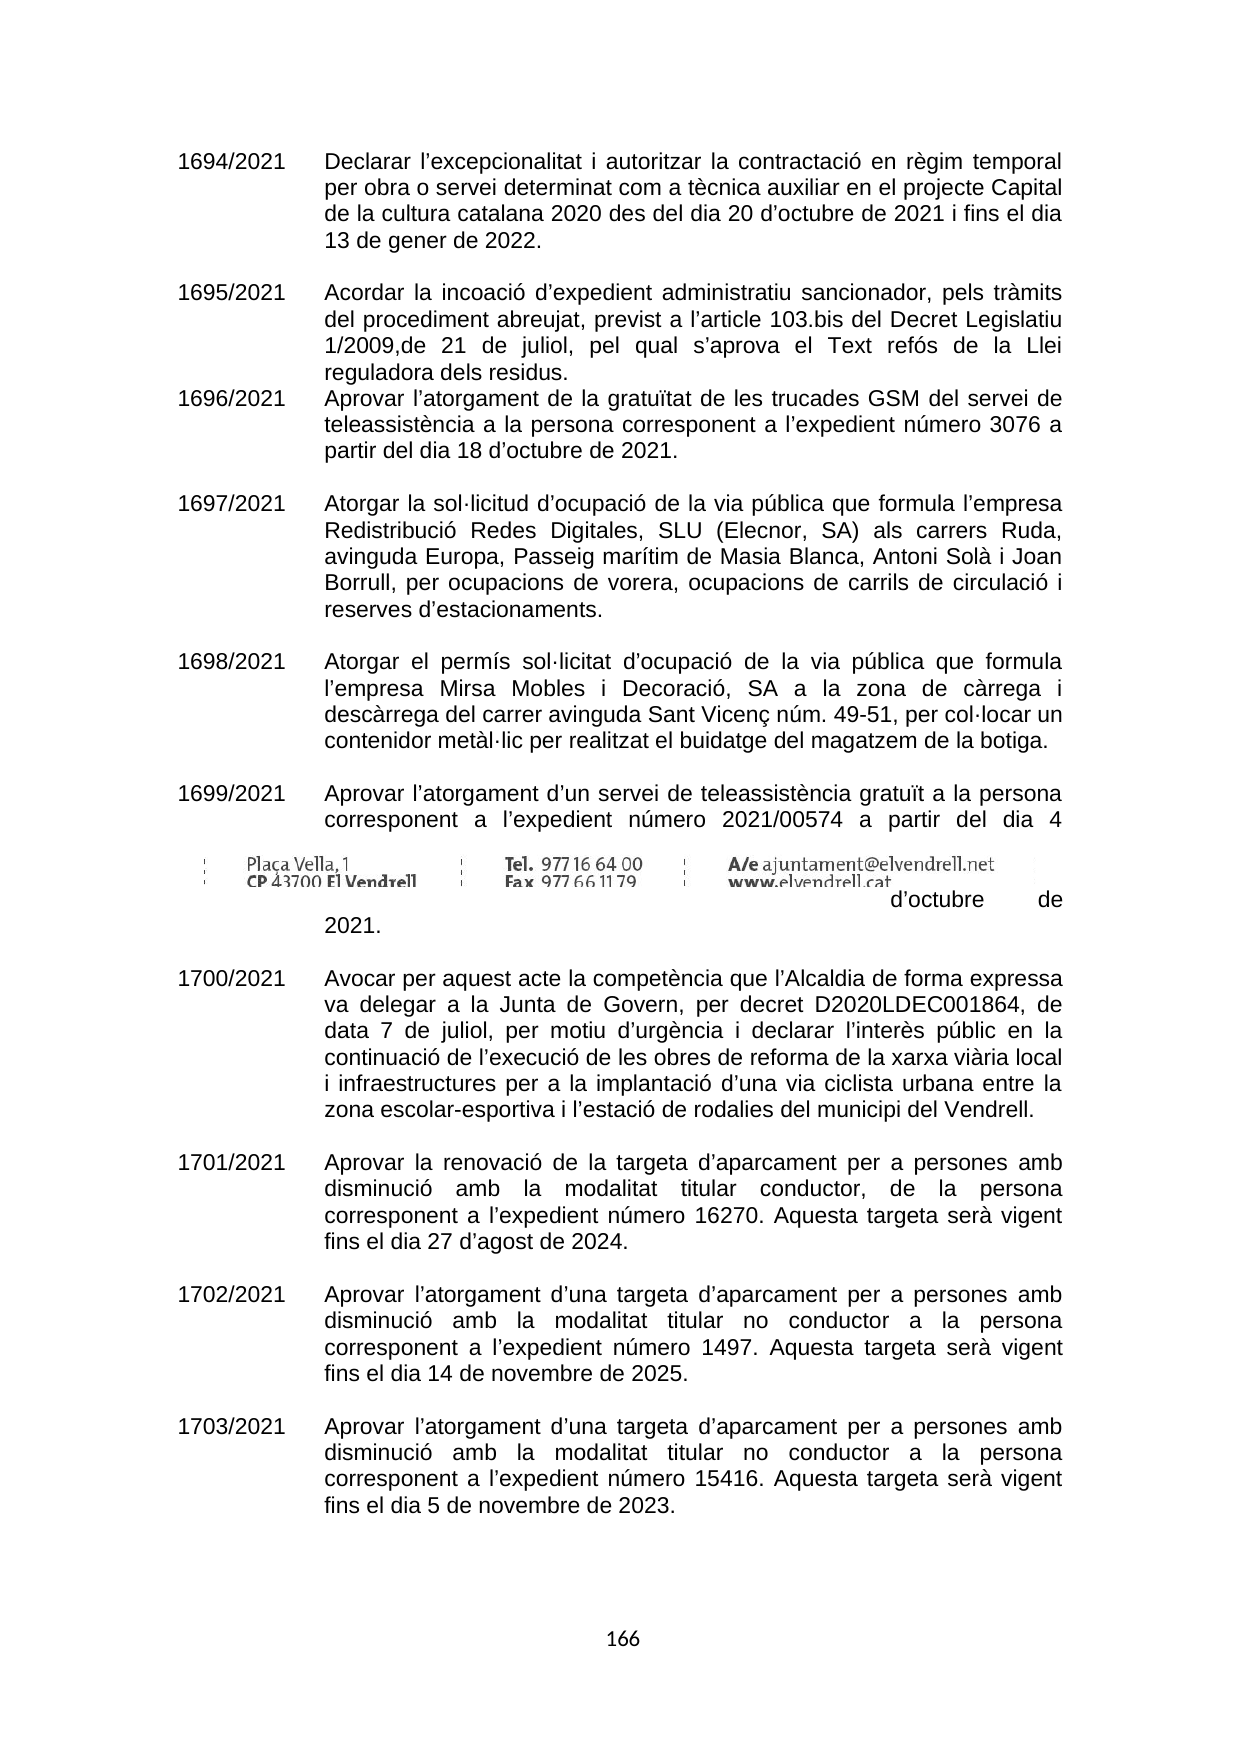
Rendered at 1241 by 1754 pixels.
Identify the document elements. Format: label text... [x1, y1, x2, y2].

text 1698/2021 Atorgar el permís sol·licitat d’ocupació de la via pública que formula l’empresa Mirsa Mobles i Decoració, SA a la zona de càrrega i descàrrega del carrer avinguda Sant Vicenç núm. 49-51, per col·locar un contenidor metàl·lic per realitzat el buidatge del magatzem de la botiga. [177, 648, 1063, 754]
text 1697/2021 Atorgar la sol·licitud d’ocupació de la via pública que formula l’empresa Redistribució Redes Digitales, SLU (Elecnor, SA) als carrers Ruda, avinguda Europa, Passeig marítim de Masia Blanca, Antoni Solà i Joan Borrull, per ocupacions de vorera, ocupacions de carrils de circulació i reserves d’estacionaments. [177, 490, 1063, 622]
text 1696/2021 Aprovar l’atorgament de la gratuïtat de les trucades GSM del servei de teleassistència a la persona corresponent a l’expedient número 3076 a partir del dia 18 d’octubre de 2021. [177, 385, 1063, 464]
text 1700/2021 Avocar per aquest acte la competència que l’Alcaldia de forma expressa va delegar a la Junta de Govern, per decret D2020LDEC001864, de data 7 de juliol, per motiu d’urgència i declarar l’interès públic en la continuació de l’execució de les obres de reforma de la xarxa viària local i infraestructures per a la implantació d’una via ciclista urbana entre la zona escolar-esportiva i l’estació de rodalies del municipi del Vendrell. [177, 964, 1063, 1123]
text 1695/2021 Acordar la incoació d’expedient administratiu sancionador, pels tràmits del procediment abreujat, previst a l’article 103.bis del Decret Legislatiu 1/2009,de 21 de juliol, pel qual s’aprova el Text refós de la Llei reguladora dels residus. [177, 279, 1063, 385]
text 1694/2021 Declarar l’excepcionalitat i autoritzar la contractació en règim temporal per obra o servei determinat com a tècnica auxiliar en el projecte Capital de la cultura catalana 2020 des del dia 20 d’octubre de 2021 i fins el dia 13 de gener de 2022. [177, 148, 1063, 253]
text 1702/2021 Aprovar l’atorgament d’una targeta d’aparcament per a persones amb disminució amb la modalitat titular no conductor a la persona corresponent a l’expedient número 1497. Aquesta targeta serà vigent fins el dia 14 de novembre de 2025. [177, 1281, 1063, 1386]
text 1699/2021 Aprovar l’atorgament d’un servei de teleassistència gratuït a la persona corresponent a l’expedient número 2021/00574 a partir del dia 4 d’octubre de 2021. [177, 780, 1063, 938]
text 1701/2021 Aprovar la renovació de la targeta d’aparcament per a persones amb disminució amb la modalitat titular conductor, de la persona corresponent a l’expedient número 16270. Aquesta targeta serà vigent fins el dia 27 d’agost de 2024. [177, 1149, 1063, 1254]
text 1703/2021 Aprovar l’atorgament d’una targeta d’aparcament per a persones amb disminució amb la modalitat titular no conductor a la persona corresponent a l’expedient número 15416. Aquesta targeta serà vigent fins el dia 5 de novembre de 2023. [177, 1413, 1063, 1518]
